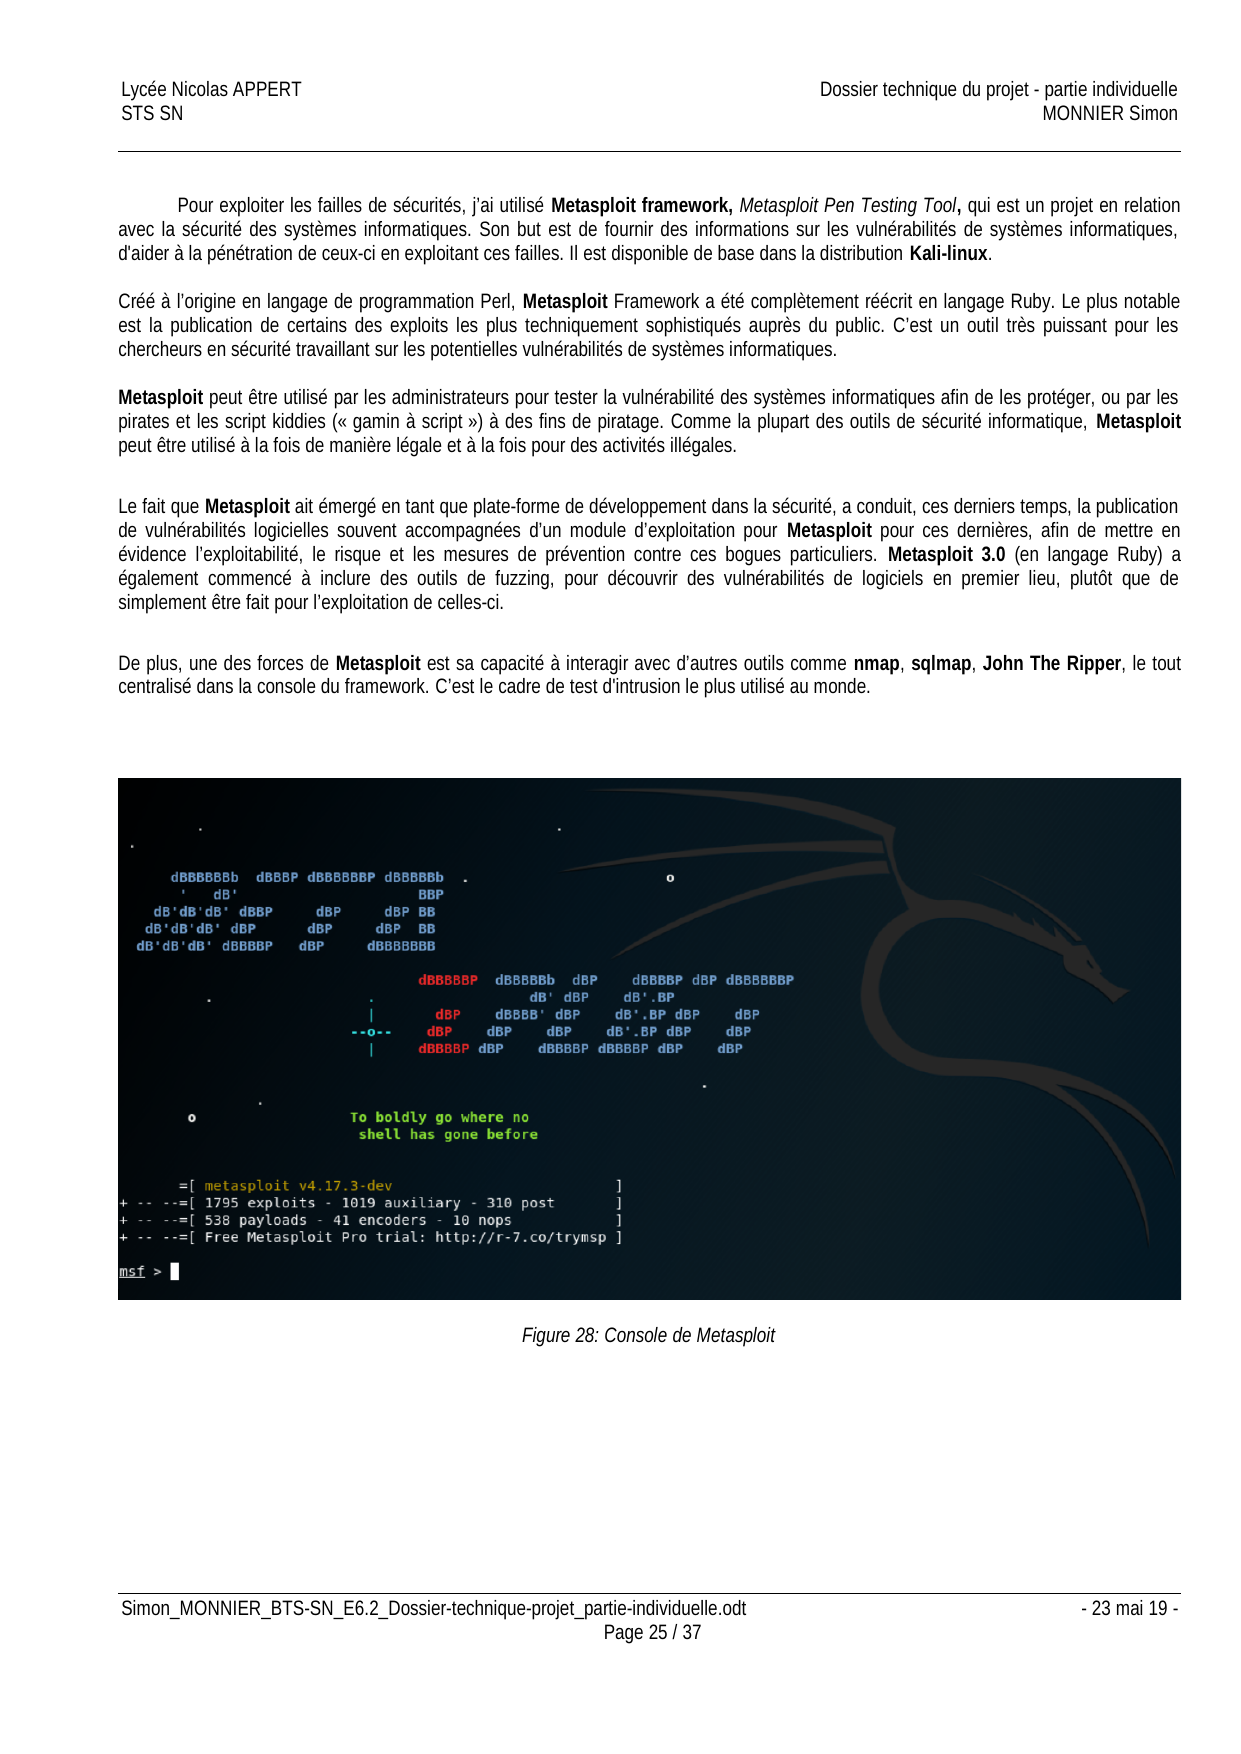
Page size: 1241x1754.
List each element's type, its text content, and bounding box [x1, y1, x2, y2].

picture [118, 778, 1182, 1300]
text Figure 28: Console de Metasploit [118, 1323, 1181, 1347]
text De plus, une des forces de Metasploit est sa capacité à interagir avec d’autres outils comme nmap, sqlmap, John The Ripper, le tout centralisé dans la console du framework. C’est le cadre de test d'intrusion le plus utilisé au monde. [118, 650, 1181, 698]
text Pour exploiter les failles de sécurités, j’ai utilisé Metasploit framework, Metasploit Pen Testing Tool, qui est un projet en relation avec la sécurité des systèmes informatiques. Son but est de fournir des informations sur les vulnérabilités de systèmes informatiques, d'aider à la pénétration de ceux-ci en exploitant ces failles. Il est disponible de base dans la distribution Kali-linux. [118, 193, 1181, 265]
text Créé à l’origine en langage de programmation Perl, Metasploit Framework a été complètement réécrit en langage Ruby. Le plus notable est la publication de certains des exploits les plus techniquement sophistiqués auprès du public. C’est un outil très puissant pour les chercheurs en sécurité travaillant sur les potentielles vulnérabilités de systèmes informatiques. [118, 289, 1181, 361]
text Metasploit peut être utilisé par les administrateurs pour tester la vulnérabilité des systèmes informatiques afin de les protéger, ou par les pirates et les script kiddies (« gamin à script ») à des fins de piratage. Comme la plupart des outils de sécurité informatique, Metasploit peut être utilisé à la fois de manière légale et à la fois pour des activités illégales. [118, 385, 1181, 457]
text Le fait que Metasploit ait émergé en tant que plate-forme de développement dans la sécurité, a conduit, ces derniers temps, la publication de vulnérabilités logicielles souvent accompagnées d’un module d’exploitation pour Metasploit pour ces dernières, afin de mettre en évidence l’exploitabilité, le risque et les mesures de prévention contre ces bogues particuliers. Metasploit 3.0 (en langage Ruby) a également commencé à inclure des outils de fuzzing, pour découvrir des vulnérabilités de logiciels en premier lieu, plutôt que de simplement être fait pour l’exploitation de celles-ci. [118, 494, 1181, 613]
